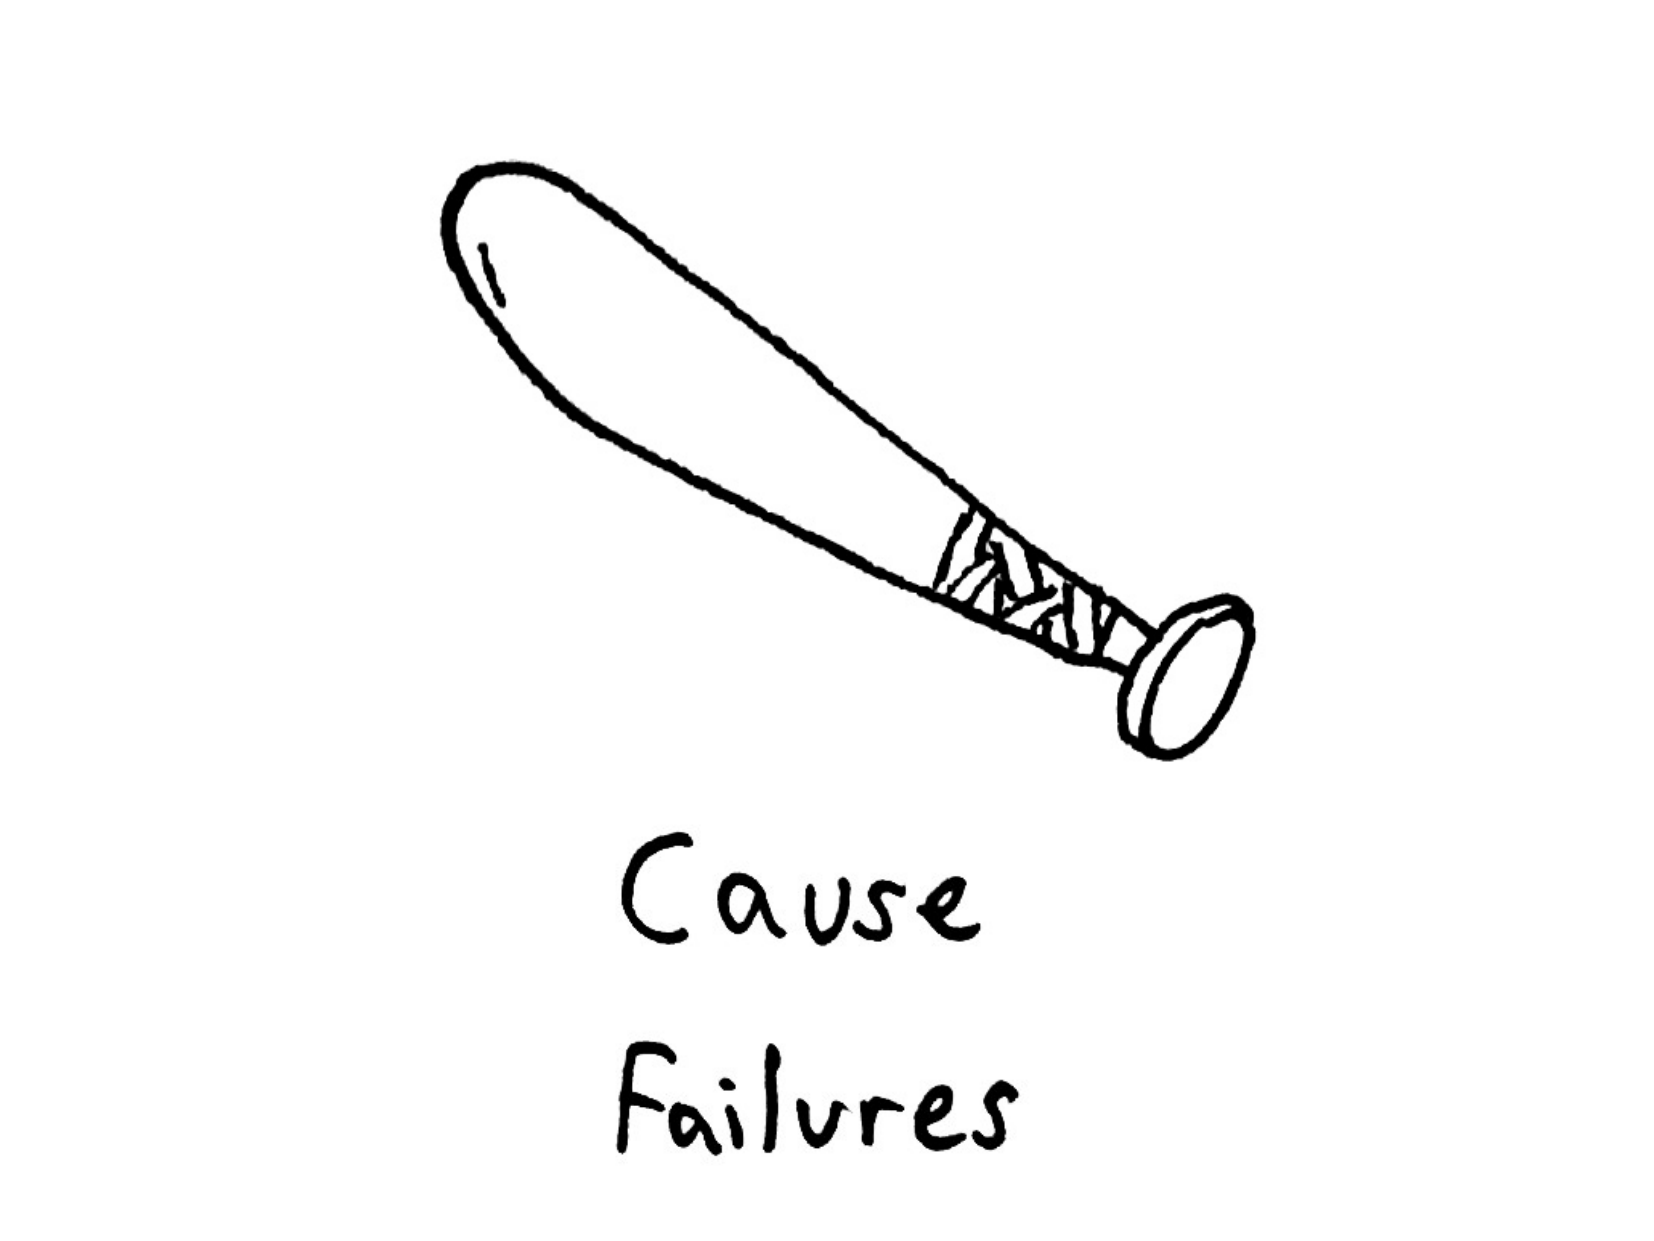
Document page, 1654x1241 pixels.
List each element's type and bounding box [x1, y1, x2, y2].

picture [405, 119, 1291, 1221]
